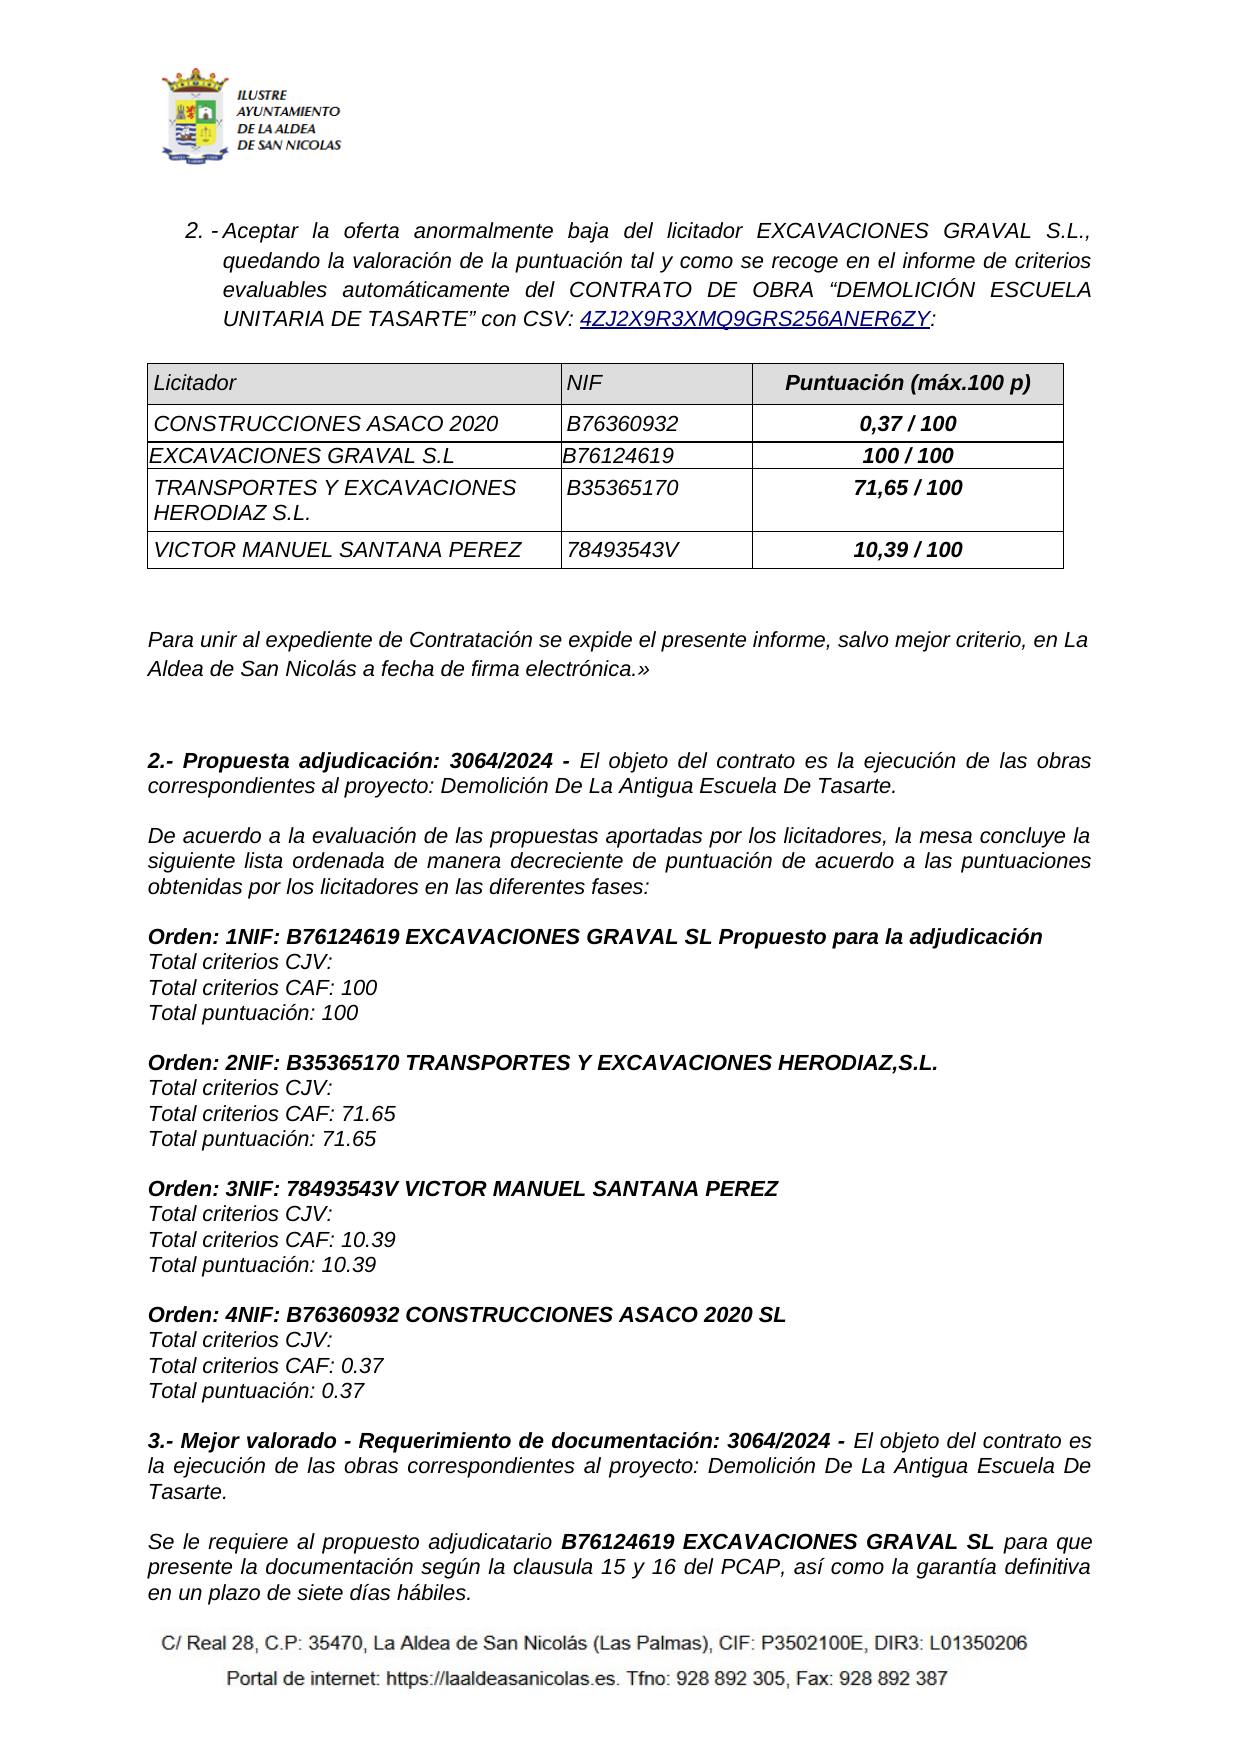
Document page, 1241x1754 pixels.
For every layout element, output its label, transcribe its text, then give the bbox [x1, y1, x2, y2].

text De acuerdo a la evaluación de las propuestas aportadas por los licitadores, la mesa concluye la siguiente lista ordenada de manera decreciente de puntuación de acuerdo a las puntuaciones obtenidas por los licitadores en las diferentes fases: [148, 823, 1093, 899]
text Total criterios CAF: 100 [148, 974, 1093, 1000]
list Aceptar la oferta anormalmente baja del licitador EXCAVACIONES GRAVAL S.L., quedando la valoración de la puntuación tal y como se recoge en el informe de criterios evaluables automáticamente del CONTRATO DE OBRA “DEMOLICIÓN ESCUELA UNITARIA DE TASARTE” con CSV: 4ZJ2X9R3XMQ9GRS256ANER6ZY: [185, 217, 1093, 331]
text 3.- Mejor valorado - Requerimiento de documentación: 3064/2024 - El objeto del contrato es la ejecución de las obras correspondientes al proyecto: Demolición De La Antigua Escuela De Tasarte. [148, 1428, 1093, 1504]
table_cell 78493543V [562, 532, 752, 568]
table_cell B76124619 [562, 443, 752, 468]
picture [149, 1627, 1034, 1694]
text 2.- Propuesta adjudicación: 3064/2024 - El objeto del contrato es la ejecución de las obras correspondientes al proyecto: Demolición De La Antigua Escuela De Tasarte. [148, 748, 1093, 798]
table_header Puntuación (máx.100 p) [753, 364, 1063, 404]
table_cell CONSTRUCCIONES ASACO 2020 [148, 405, 561, 441]
text Total criterios CJV: [148, 949, 1093, 974]
text Total criterios CAF: 0.37 [148, 1353, 1093, 1378]
text Total puntuación: 10.39 [148, 1252, 1093, 1277]
table_cell B35365170 [562, 469, 752, 531]
text Total puntuación: 71.65 [148, 1126, 1093, 1151]
table_cell TRANSPORTES Y EXCAVACIONES HERODIAZ S.L. [148, 469, 561, 531]
table_header NIF [562, 364, 752, 404]
text Orden: 1NIF: B76124619 EXCAVACIONES GRAVAL SL Propuesto para la adjudicación [148, 924, 1093, 949]
text Orden: 3NIF: 78493543V VICTOR MANUEL SANTANA PEREZ [148, 1176, 1093, 1201]
table_cell 0,37 / 100 [753, 405, 1063, 441]
text Total criterios CAF: 71.65 [148, 1101, 1093, 1126]
text Orden: 2NIF: B35365170 TRANSPORTES Y EXCAVACIONES HERODIAZ,S.L. [148, 1050, 1093, 1075]
table_cell 71,65 / 100 [753, 469, 1063, 531]
text Orden: 4NIF: B76360932 CONSTRUCCIONES ASACO 2020 SL [148, 1302, 1093, 1327]
table_cell 100 / 100 [753, 443, 1063, 468]
text Total criterios CJV: [148, 1075, 1093, 1101]
table_cell EXCAVACIONES GRAVAL S.L [148, 443, 561, 468]
text Para unir al expediente de Contratación se expide el presente informe, salvo mejor criterio, en La Aldea de San Nicolás a fecha de firma electrónica.» [148, 627, 1093, 681]
text Total puntuación: 100 [148, 1000, 1093, 1025]
text Se le requiere al propuesto adjudicatario B76124619 EXCAVACIONES GRAVAL SL para que presente la documentación según la clausula 15 y 16 del PCAP, así como la garantía definitiva en un plazo de siete días hábiles. [148, 1529, 1093, 1605]
picture [148, 60, 357, 172]
text Total puntuación: 0.37 [148, 1378, 1093, 1403]
text Total criterios CJV: [148, 1201, 1093, 1227]
text Total criterios CAF: 10.39 [148, 1227, 1093, 1252]
table_header Licitador [148, 364, 561, 404]
table_cell B76360932 [562, 405, 752, 441]
table_cell VICTOR MANUEL SANTANA PEREZ [148, 532, 561, 568]
table_cell 10,39 / 100 [753, 532, 1063, 568]
text Total criterios CJV: [148, 1327, 1093, 1353]
